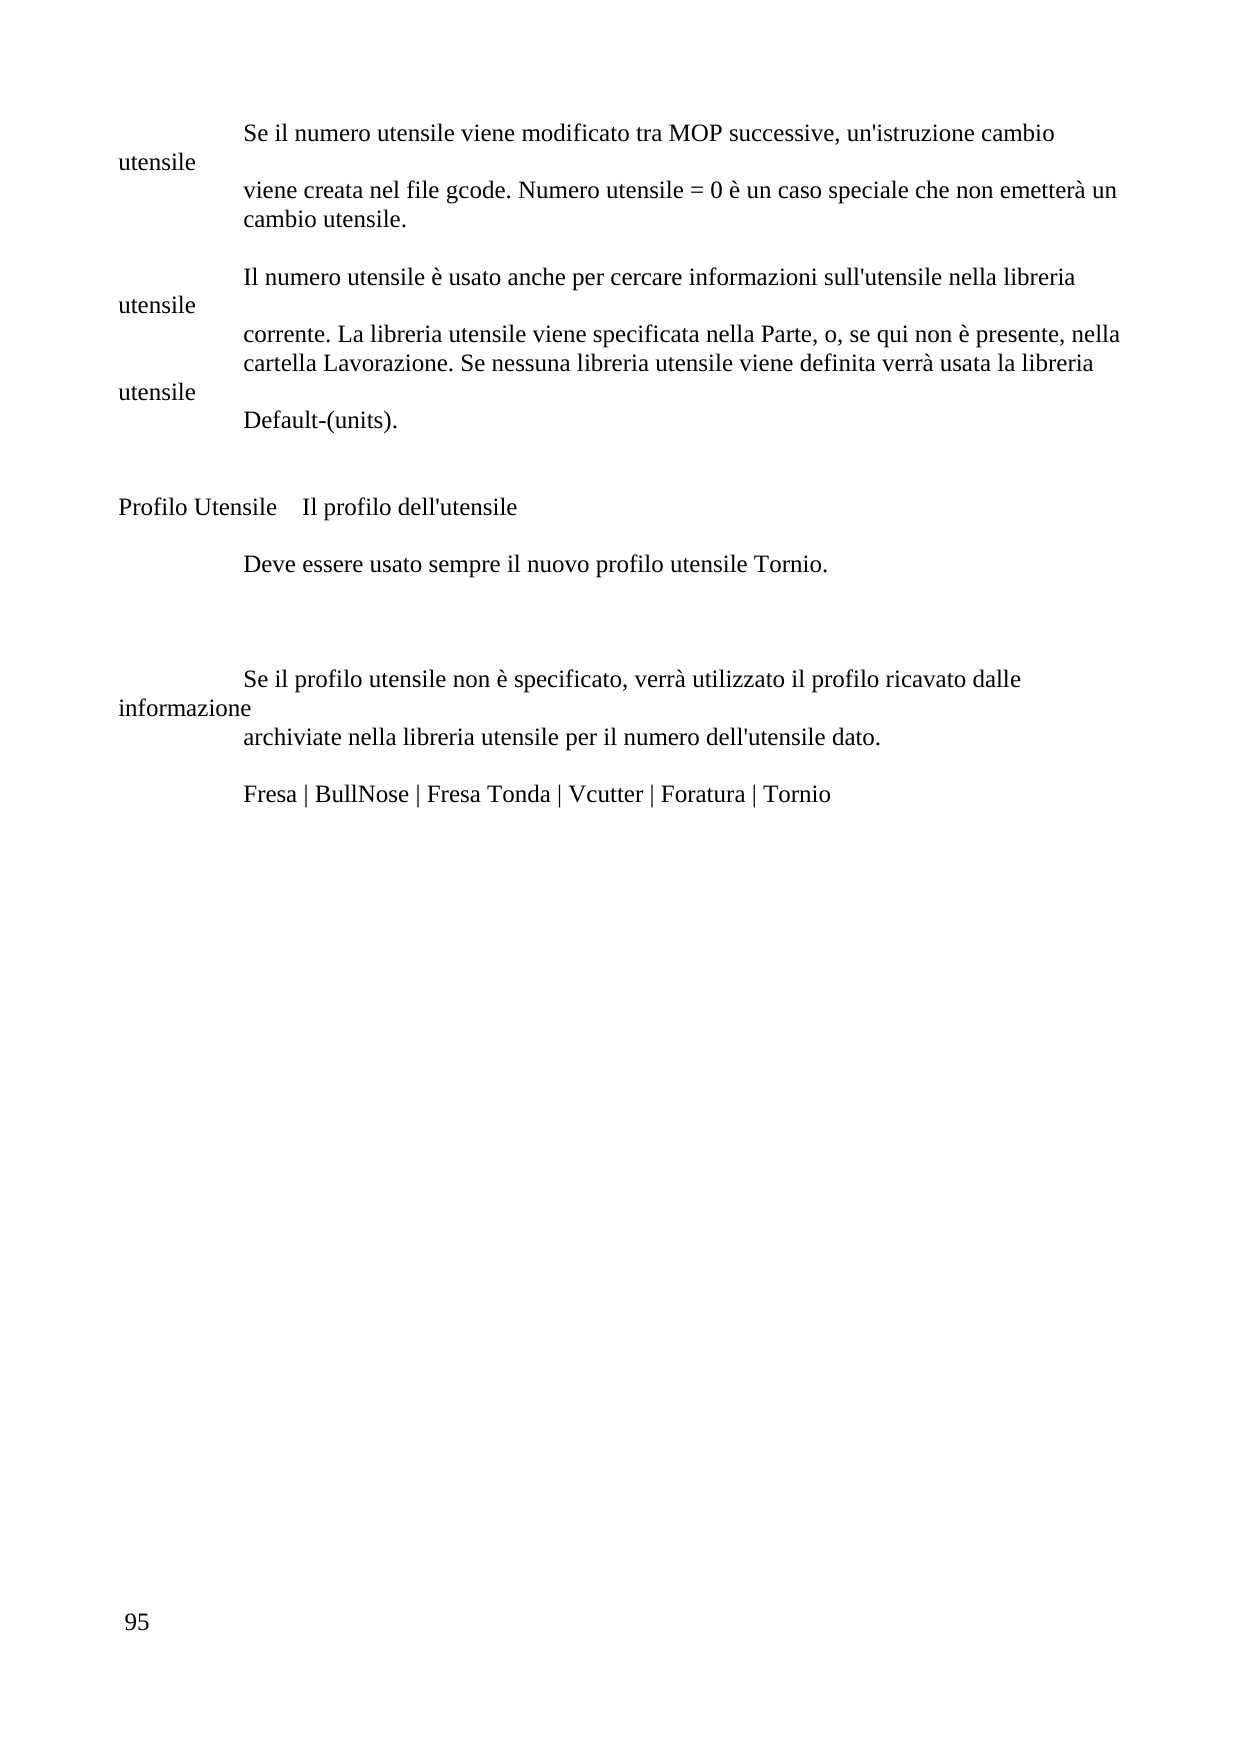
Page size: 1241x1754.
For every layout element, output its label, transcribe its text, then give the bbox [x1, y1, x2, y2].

text Il numero utensile è usato anche per cercare informazioni sull'utensile nella libreria utensile [118, 262, 1122, 319]
text Se il numero utensile viene modificato tra MOP successive, un'istruzione cambio utensile [118, 118, 1122, 176]
text Fresa | BullNose | Fresa Tonda | Vcutter | Foratura | Tornio [118, 779, 1122, 808]
text Profilo Utensile Il profilo dell'utensile [118, 492, 1122, 521]
text Se il profilo utensile non è specificato, verrà utilizzato il profilo ricavato dalle informazione [118, 664, 1122, 722]
text corrente. La libreria utensile viene specificata nella Parte, o, se qui non è presente, nella [118, 319, 1122, 348]
text viene creata nel file gcode. Numero utensile = 0 è un caso speciale che non emetterà un [118, 176, 1122, 204]
text cambio utensile. [118, 204, 1122, 233]
text Default-(units). [118, 406, 1122, 434]
text archiviate nella libreria utensile per il numero dell'utensile dato. [118, 722, 1122, 751]
text Deve essere usato sempre il nuovo profilo utensile Tornio. [118, 549, 1122, 578]
text cartella Lavorazione. Se nessuna libreria utensile viene definita verrà usata la libreria utensile [118, 348, 1122, 406]
